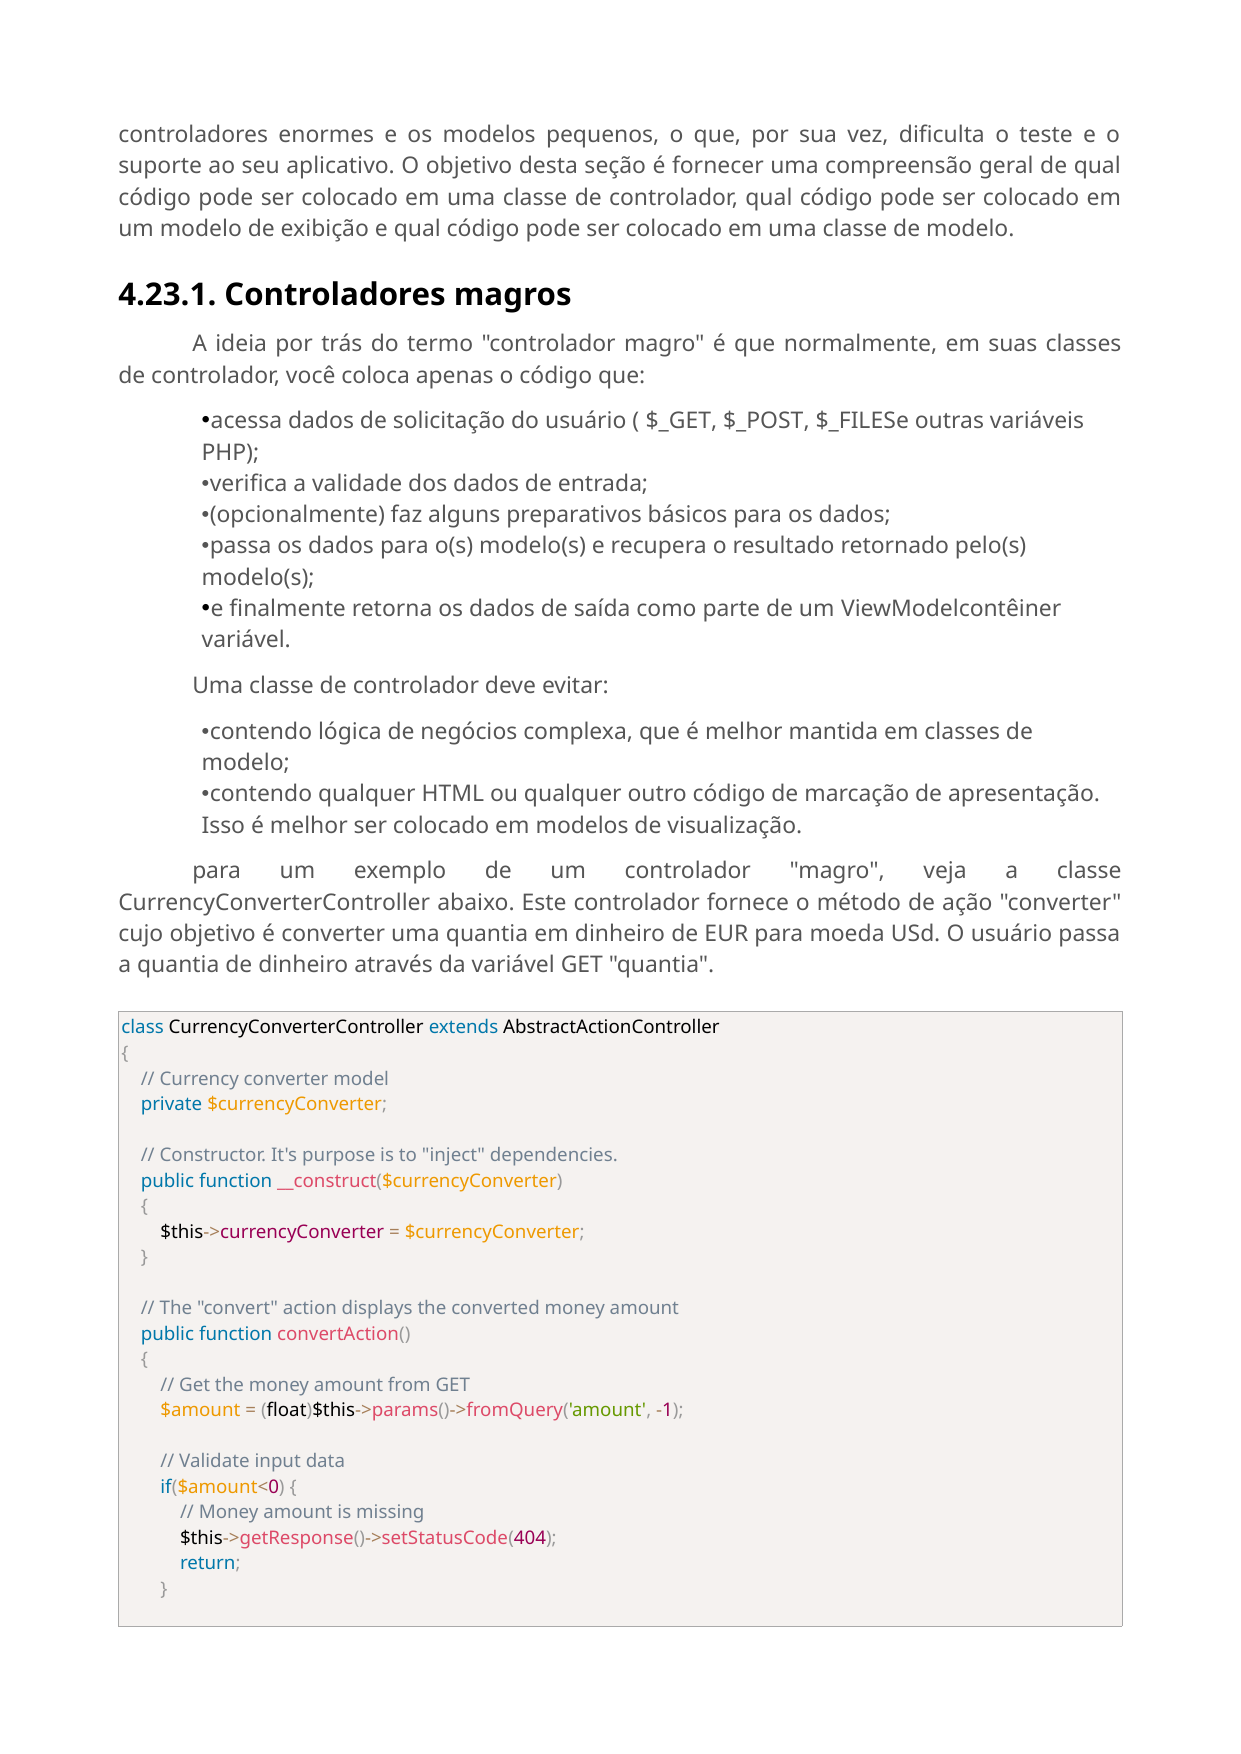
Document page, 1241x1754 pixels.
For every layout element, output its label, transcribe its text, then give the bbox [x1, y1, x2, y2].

text { [119, 1189, 1122, 1215]
list e finalmente retorna os dados de saída como parte de um ViewModelcontêiner variável. [118, 592, 1122, 654]
text $this->getResponse()->setStatusCode(404); [119, 1521, 1122, 1547]
text } [119, 1240, 1122, 1266]
list acessa dados de solicitação do usuário ( $_GET, $_POST, $_FILESe outras variáveis PHP); [118, 404, 1122, 467]
list verifica a validade dos dados de entrada; [118, 467, 1122, 498]
list contendo qualquer HTML ou qualquer outro código de marcação de apresentação. Isso é melhor ser colocado em modelos de visualização. [118, 777, 1122, 840]
text } [119, 1572, 1122, 1598]
text class CurrencyConverterController extends AbstractActionController [119, 1012, 1122, 1036]
text // Money amount is missing [119, 1496, 1122, 1521]
text A ideia por trás do termo "controlador magro" é que normalmente, em suas classes de controlador, você coloca apenas o código que: [118, 327, 1122, 390]
text $amount = (float)$this->params()->fromQuery('amount', -1); [119, 1393, 1122, 1419]
text // Get the money amount from GET [119, 1368, 1122, 1393]
text // Validate input data [119, 1444, 1122, 1470]
text para um exemplo de um controlador "magro", veja a classe CurrencyConverterController abaixo. Este controlador fornece o método de ação "converter" cujo objetivo é converter uma quantia em dinheiro de EUR para moeda USd. O usuário passa a quantia de dinheiro através da variável GET "quantia". [118, 854, 1122, 979]
list contendo lógica de negócios complexa, que é melhor mantida em classes de modelo; [118, 715, 1122, 777]
list (opcionalmente) faz alguns preparativos básicos para os dados; [118, 498, 1122, 529]
text // The "convert" action displays the converted money amount [119, 1291, 1122, 1317]
text // Constructor. It's purpose is to "inject" dependencies. [119, 1138, 1122, 1164]
text { [119, 1342, 1122, 1368]
subtitle 4.23.1. Controladores magros [118, 272, 1122, 315]
text private $currencyConverter; [119, 1087, 1122, 1113]
text $this->currencyConverter = $currencyConverter; [119, 1215, 1122, 1240]
text { [119, 1036, 1122, 1062]
text controladores enormes e os modelos pequenos, o que, por sua vez, dificulta o teste e o suporte ao seu aplicativo. O objetivo desta seção é fornecer uma compreensão geral de qual código pode ser colocado em uma classe de controlador, qual código pode ser colocado em um modelo de exibição e qual código pode ser colocado em uma classe de modelo. [118, 118, 1122, 243]
text Uma classe de controlador deve evitar: [118, 669, 1122, 700]
list passa os dados para o(s) modelo(s) e recupera o resultado retornado pelo(s) modelo(s); [118, 529, 1122, 592]
text public function convertAction() [119, 1317, 1122, 1342]
text if($amount<0) { [119, 1470, 1122, 1496]
text public function __construct($currencyConverter) [119, 1164, 1122, 1189]
text return; [119, 1547, 1122, 1572]
text // Currency converter model [119, 1062, 1122, 1087]
